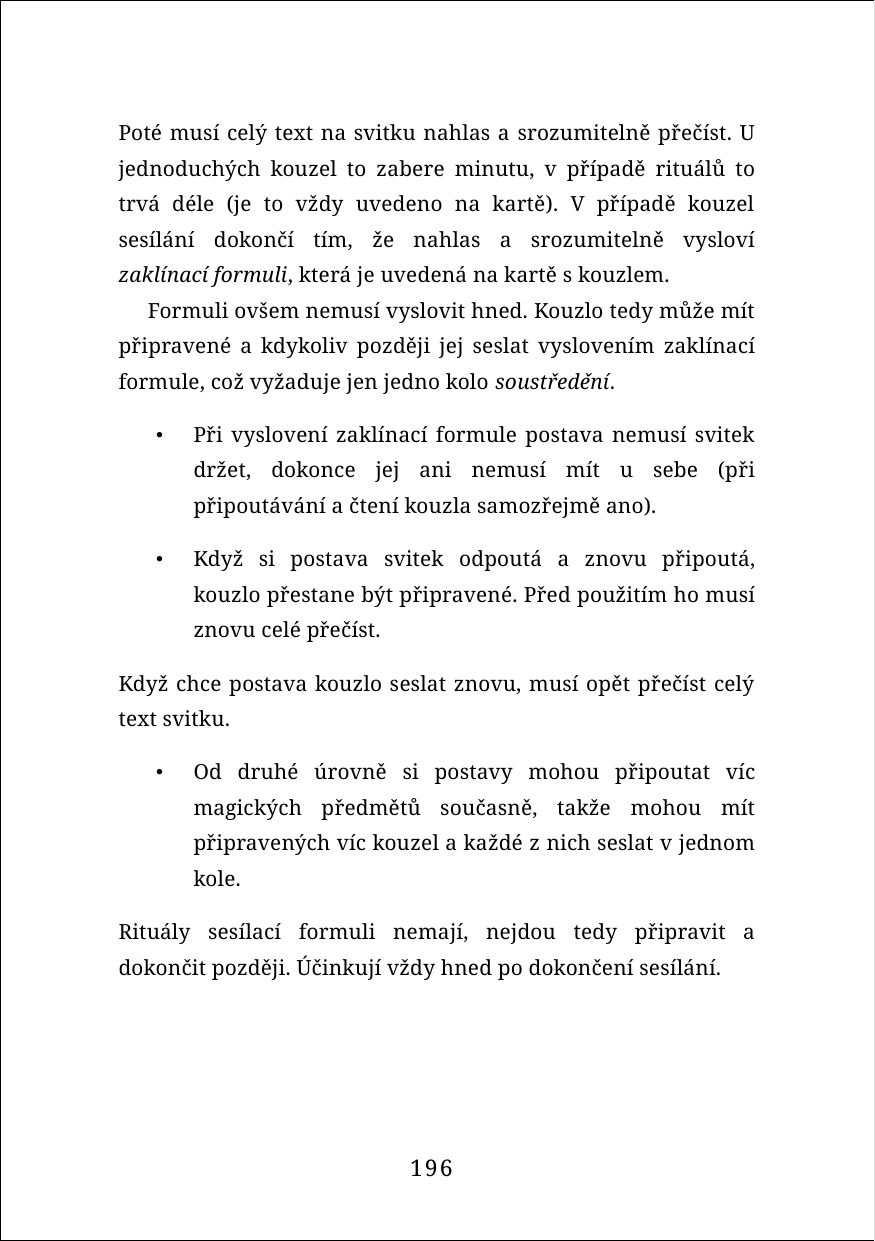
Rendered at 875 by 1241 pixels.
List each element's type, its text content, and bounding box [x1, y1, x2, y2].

text Poté musí celý text na svitku nahlas a srozumitelně přečíst. U jednoduchých kouzel to zabere minutu, v případě rituálů to trvá déle (je to vždy uvedeno na kartě). V případě kouzel sesílání dokončí tím, že nahlas a srozumitelně vysloví zaklínací formuli, která je uvedená na kartě s kouzlem. Formuli ovšem nemusí vyslovit hned. Kouzlo tedy může mít připravené a kdykoliv později jej seslat vyslovením zaklínací formule, což vyžaduje jen jedno kolo soustředění. [118, 118, 756, 395]
list Od druhé úrovně si postavy mohou připoutat víc magických předmětů současně, takže mohou mít připravených víc kouzel a každé z nich seslat v jednom kole. [156, 757, 756, 892]
text Když chce postava kouzlo seslat znovu, musí opět přečíst celý text svitku. [118, 669, 756, 733]
list Při vyslovení zaklínací formule postava nemusí svitek držet, dokonce jej ani nemusí mít u sebe (při připoutávání a čtení kouzla samozřejmě ano). [156, 420, 756, 519]
text Rituály sesílací formuli nemají, nejdou tedy připravit a dokončit později. Účinkují vždy hned po dokončení sesílání. [118, 917, 756, 981]
list Když si postava svitek odpoutá a znovu připoutá, kouzlo přestane být připravené. Před použitím ho musí znovu celé přečíst. [156, 544, 756, 644]
